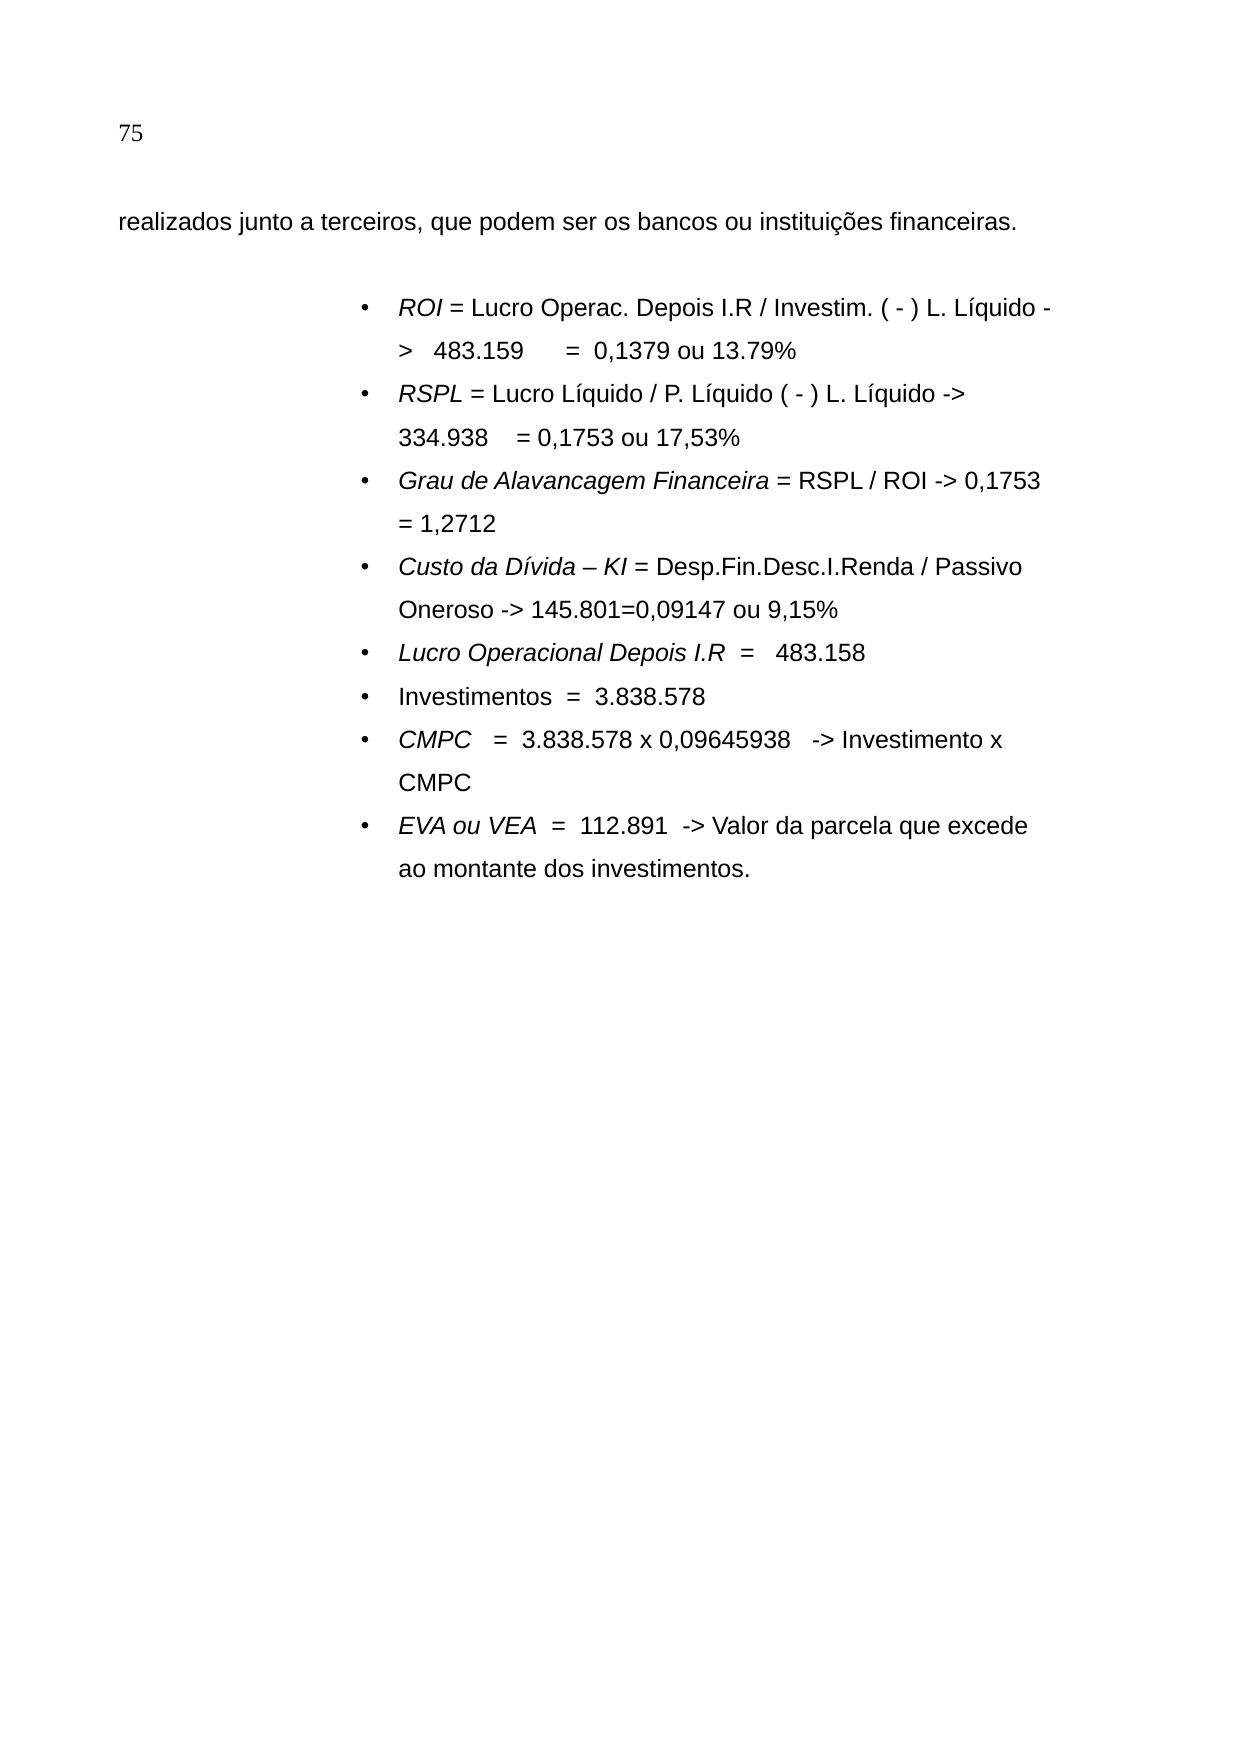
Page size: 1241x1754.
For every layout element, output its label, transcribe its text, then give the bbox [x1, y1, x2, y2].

list Grau de Alavancagem Financeira = RSPL / ROI -> 0,1753 = 1,2712 [361, 466, 1063, 538]
text realizados junto a terceiros, que podem ser os bancos ou instituições financeiras. [118, 207, 1063, 235]
list ROI = Lucro Operac. Depois I.R / Investim. ( - ) L. Líquido -> 483.159 = 0,1379 ou 13.79% [361, 293, 1063, 365]
list EVA ou VEA = 112.891 -> Valor da parcela que excede ao montante dos investimentos. [361, 811, 1063, 883]
list Lucro Operacional Depois I.R = 483.158 [361, 638, 1063, 667]
list Custo da Dívida – KI = Desp.Fin.Desc.I.Renda / Passivo Oneroso -> 145.801=0,09147 ou 9,15% [361, 552, 1063, 624]
list Investimentos = 3.838.578 [361, 682, 1063, 710]
list CMPC = 3.838.578 x 0,09645938 -> Investimento x CMPC [361, 725, 1063, 797]
list RSPL = Lucro Líquido / P. Líquido ( - ) L. Líquido -> 334.938 = 0,1753 ou 17,53% [361, 379, 1063, 451]
